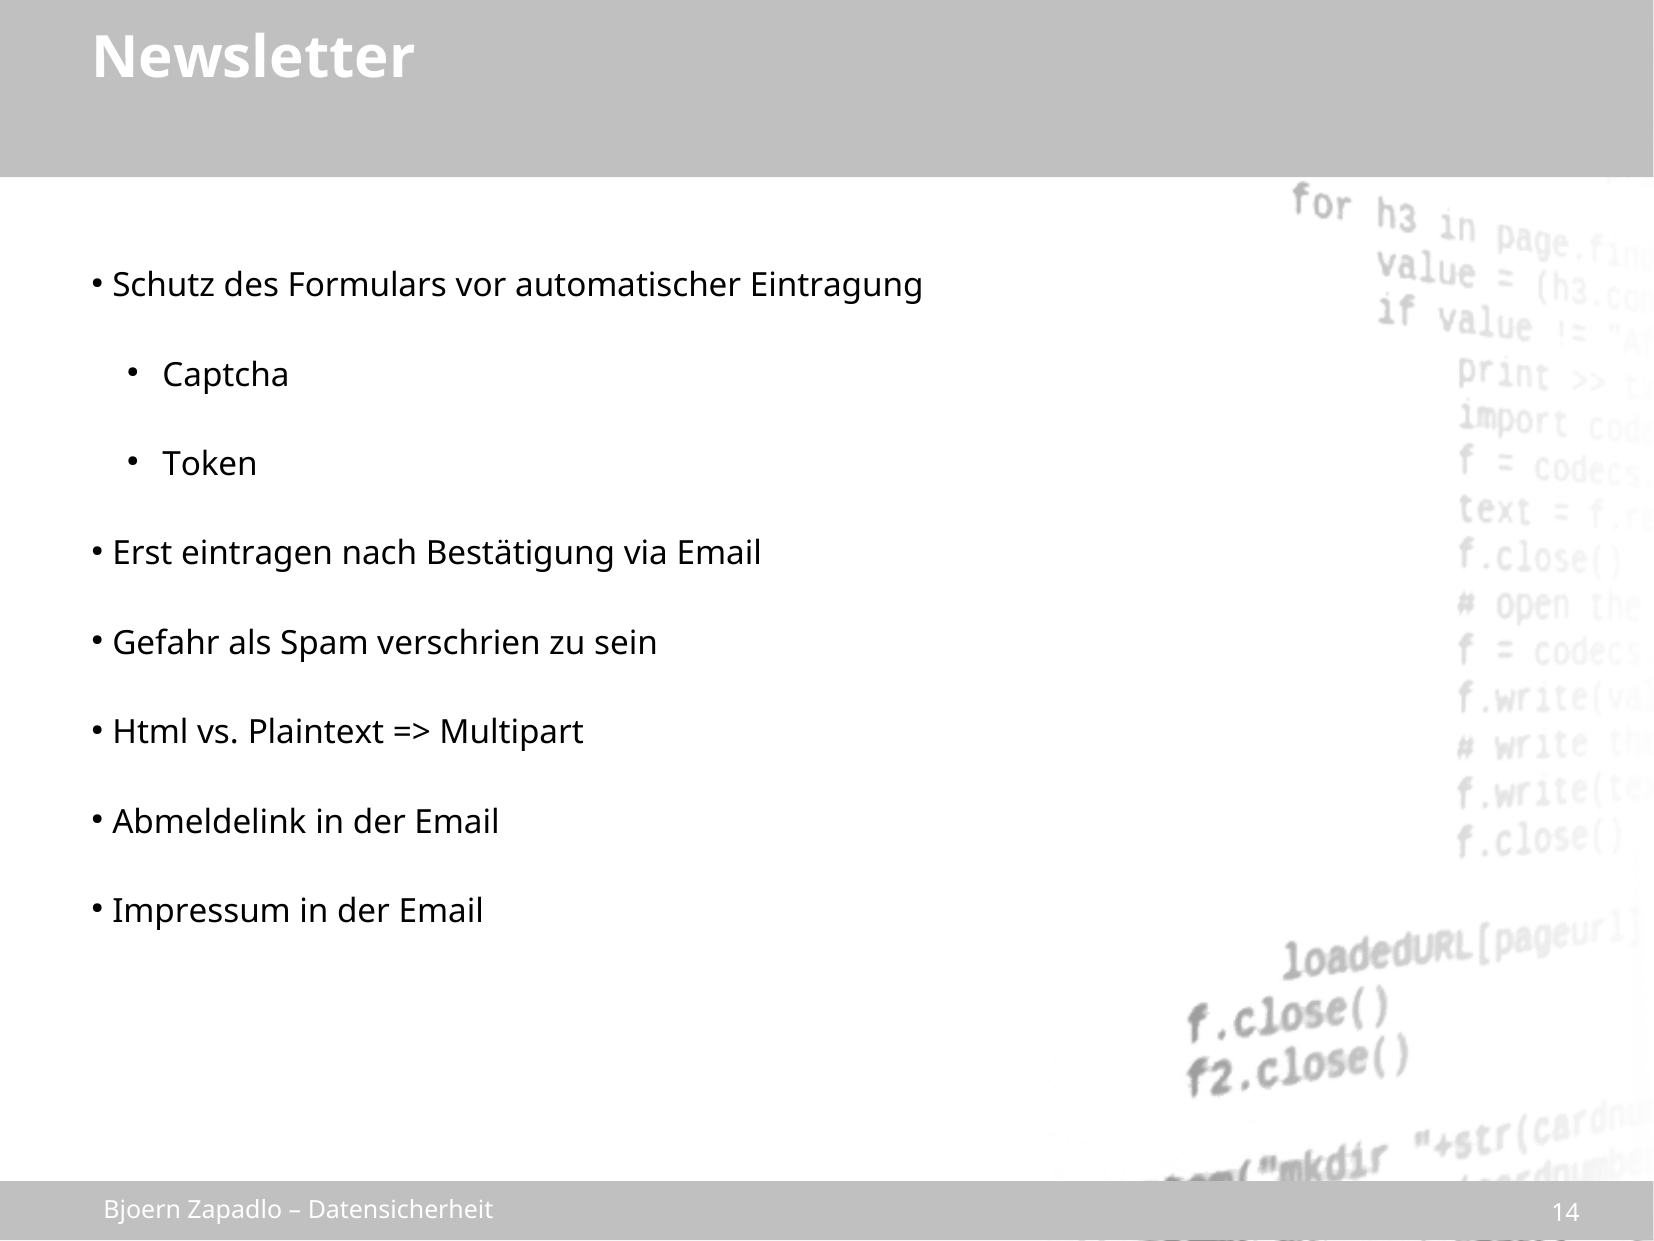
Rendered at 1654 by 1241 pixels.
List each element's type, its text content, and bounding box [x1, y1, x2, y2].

picture [0, 178, 1654, 1181]
text_box Schutz des Formulars vor automatischer Eintragung Captcha Token Erst eintragen nach Bestätigung via Email Gefahr als Spam verschrien zu sein Html vs. Plaintext => Multipart Abmeldelink in der Email Impressum in der Email [76, 236, 1432, 937]
text_box Newsletter [76, 17, 1444, 98]
